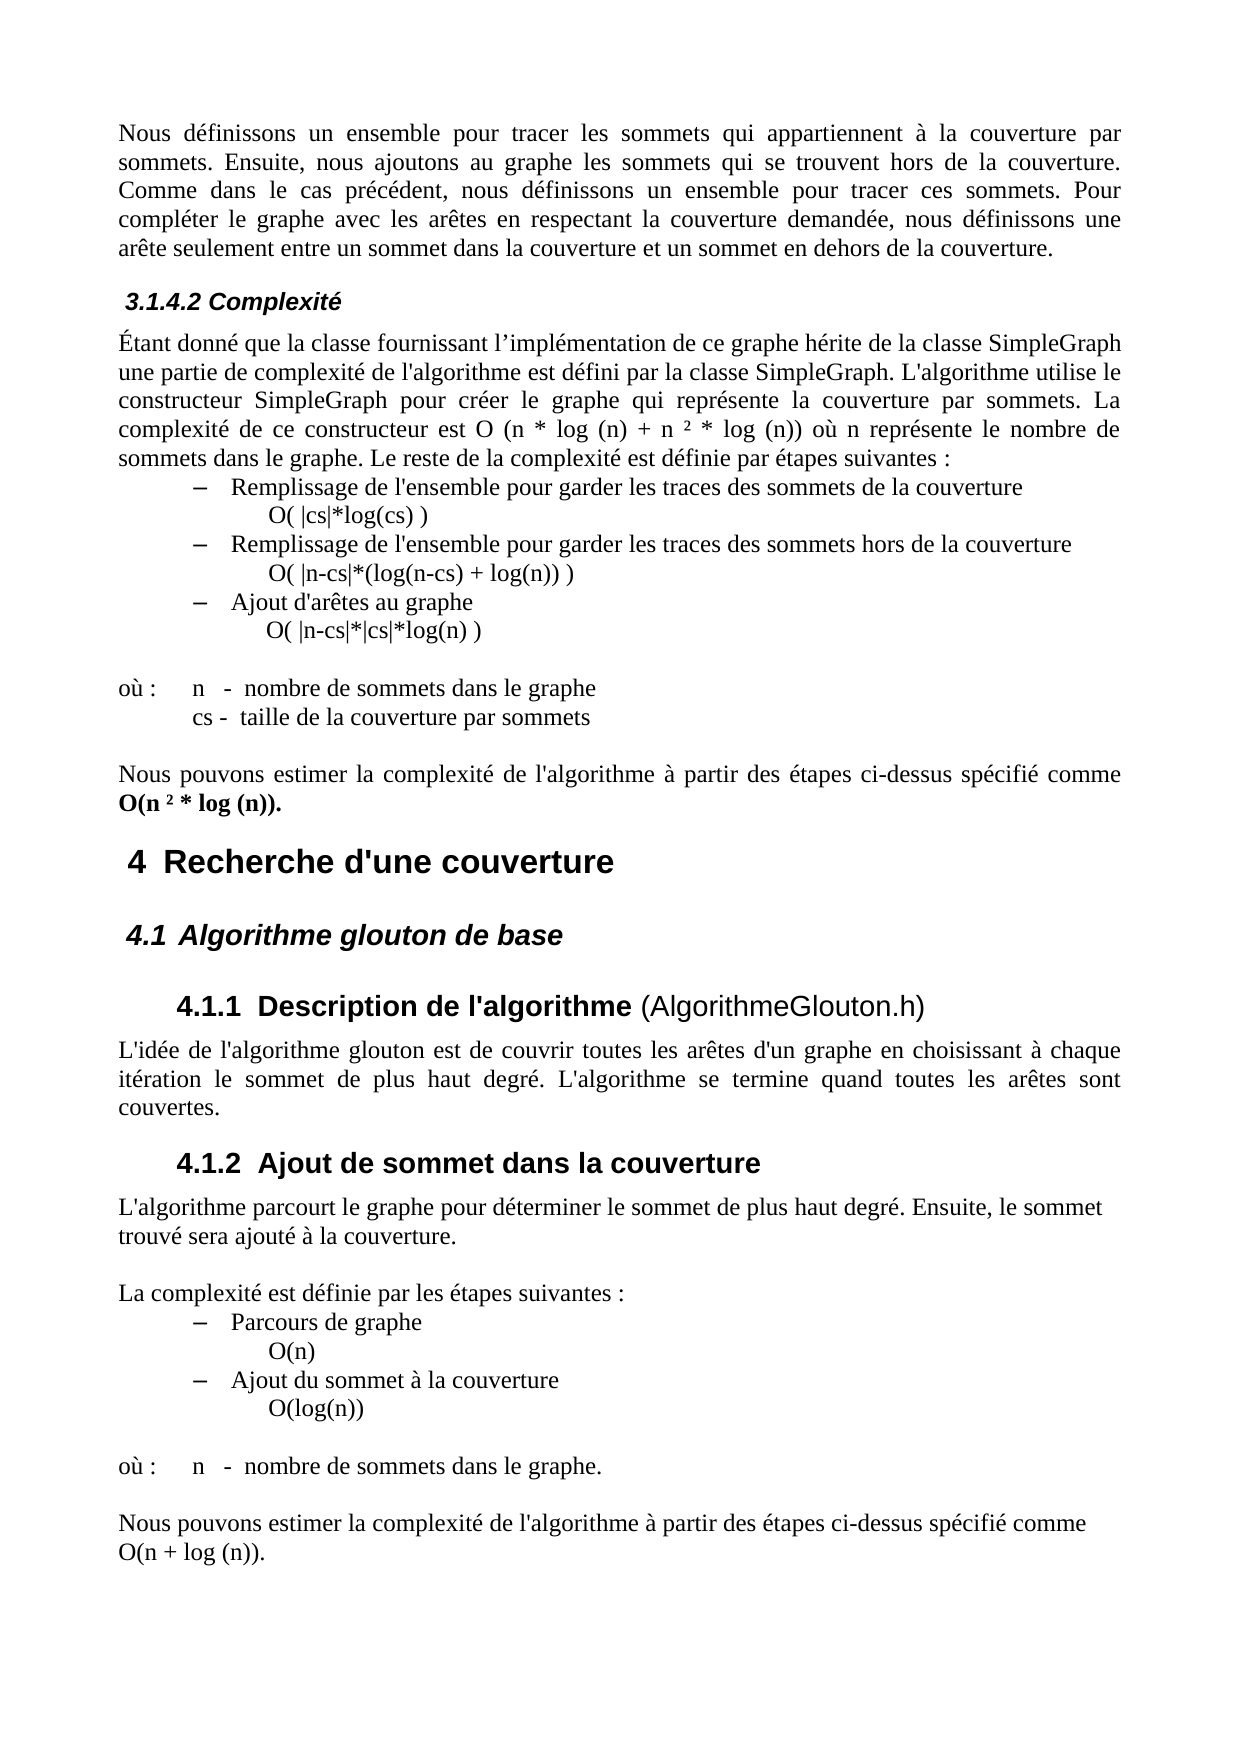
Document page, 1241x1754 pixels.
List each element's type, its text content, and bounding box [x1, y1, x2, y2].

list Ajout d'arêtes au graphe [193, 587, 1122, 615]
list Parcours de graphe [193, 1307, 1122, 1336]
text Nous pouvons estimer la complexité de l'algorithme à partir des étapes ci-dessus spécifié comme O(n ² * log (n)). [118, 759, 1122, 817]
text où : n - nombre de sommets dans le graphe. [118, 1451, 1122, 1480]
list Ajout du sommet à la couverture [193, 1365, 1122, 1393]
subtitle Complexité [118, 287, 1122, 315]
list O( |cs|*log(cs) ) [231, 500, 1122, 529]
list Remplissage de l'ensemble pour garder les traces des sommets de la couverture [193, 472, 1122, 500]
list O(n) [231, 1336, 1122, 1365]
subtitle Description de l'algorithme (AlgorithmeGlouton.h) [168, 989, 1122, 1022]
text Nous pouvons estimer la complexité de l'algorithme à partir des étapes ci-dessus spécifié comme O(n + log (n)). [118, 1508, 1122, 1566]
text Étant donné que la classe fournissant l’implémentation de ce graphe hérite de la classe SimpleGraph une partie de complexité de l'algorithme est défini par la classe SimpleGraph. L'algorithme utilise le constructeur SimpleGraph pour créer le graphe qui représente la couverture par sommets. La complexité de ce constructeur est O (n * log (n) + n ² * log (n)) où n représente le nombre de sommets dans le graphe. Le reste de la complexité est définie par étapes suivantes : [118, 328, 1122, 472]
text La complexité est définie par les étapes suivantes : [118, 1278, 1122, 1307]
subtitle Ajout de sommet dans la couverture [168, 1146, 1122, 1180]
text L'algorithme parcourt le graphe pour déterminer le sommet de plus haut degré. Ensuite, le sommet trouvé sera ajouté à la couverture. [118, 1192, 1122, 1250]
list O(log(n)) [231, 1393, 1122, 1422]
subtitle Recherche d'une couverture [118, 842, 1122, 880]
text Nous définissons un ensemble pour tracer les sommets qui appartiennent à la couverture par sommets. Ensuite, nous ajoutons au graphe les sommets qui se trouvent hors de la couverture. Comme dans le cas précédent, nous définissons un ensemble pour tracer ces sommets. Pour compléter le graphe avec les arêtes en respectant la couverture demandée, nous définissons une arête seulement entre un sommet dans la couverture et un sommet en dehors de la couverture. [118, 118, 1122, 262]
list O( |n-cs|*(log(n-cs) + log(n)) ) [231, 558, 1122, 587]
subtitle Algorithme glouton de base [118, 918, 1122, 951]
text L'idée de l'algorithme glouton est de couvrir toutes les arêtes d'un graphe en choisissant à chaque itération le sommet de plus haut degré. L'algorithme se termine quand toutes les arêtes sont couvertes. [118, 1035, 1122, 1121]
list Remplissage de l'ensemble pour garder les traces des sommets hors de la couverture [193, 529, 1122, 558]
text où : n - nombre de sommets dans le graphe [118, 673, 1122, 702]
text cs - taille de la couverture par sommets [118, 702, 1122, 730]
text O( |n-cs|*|cs|*log(n) ) [118, 615, 1122, 644]
